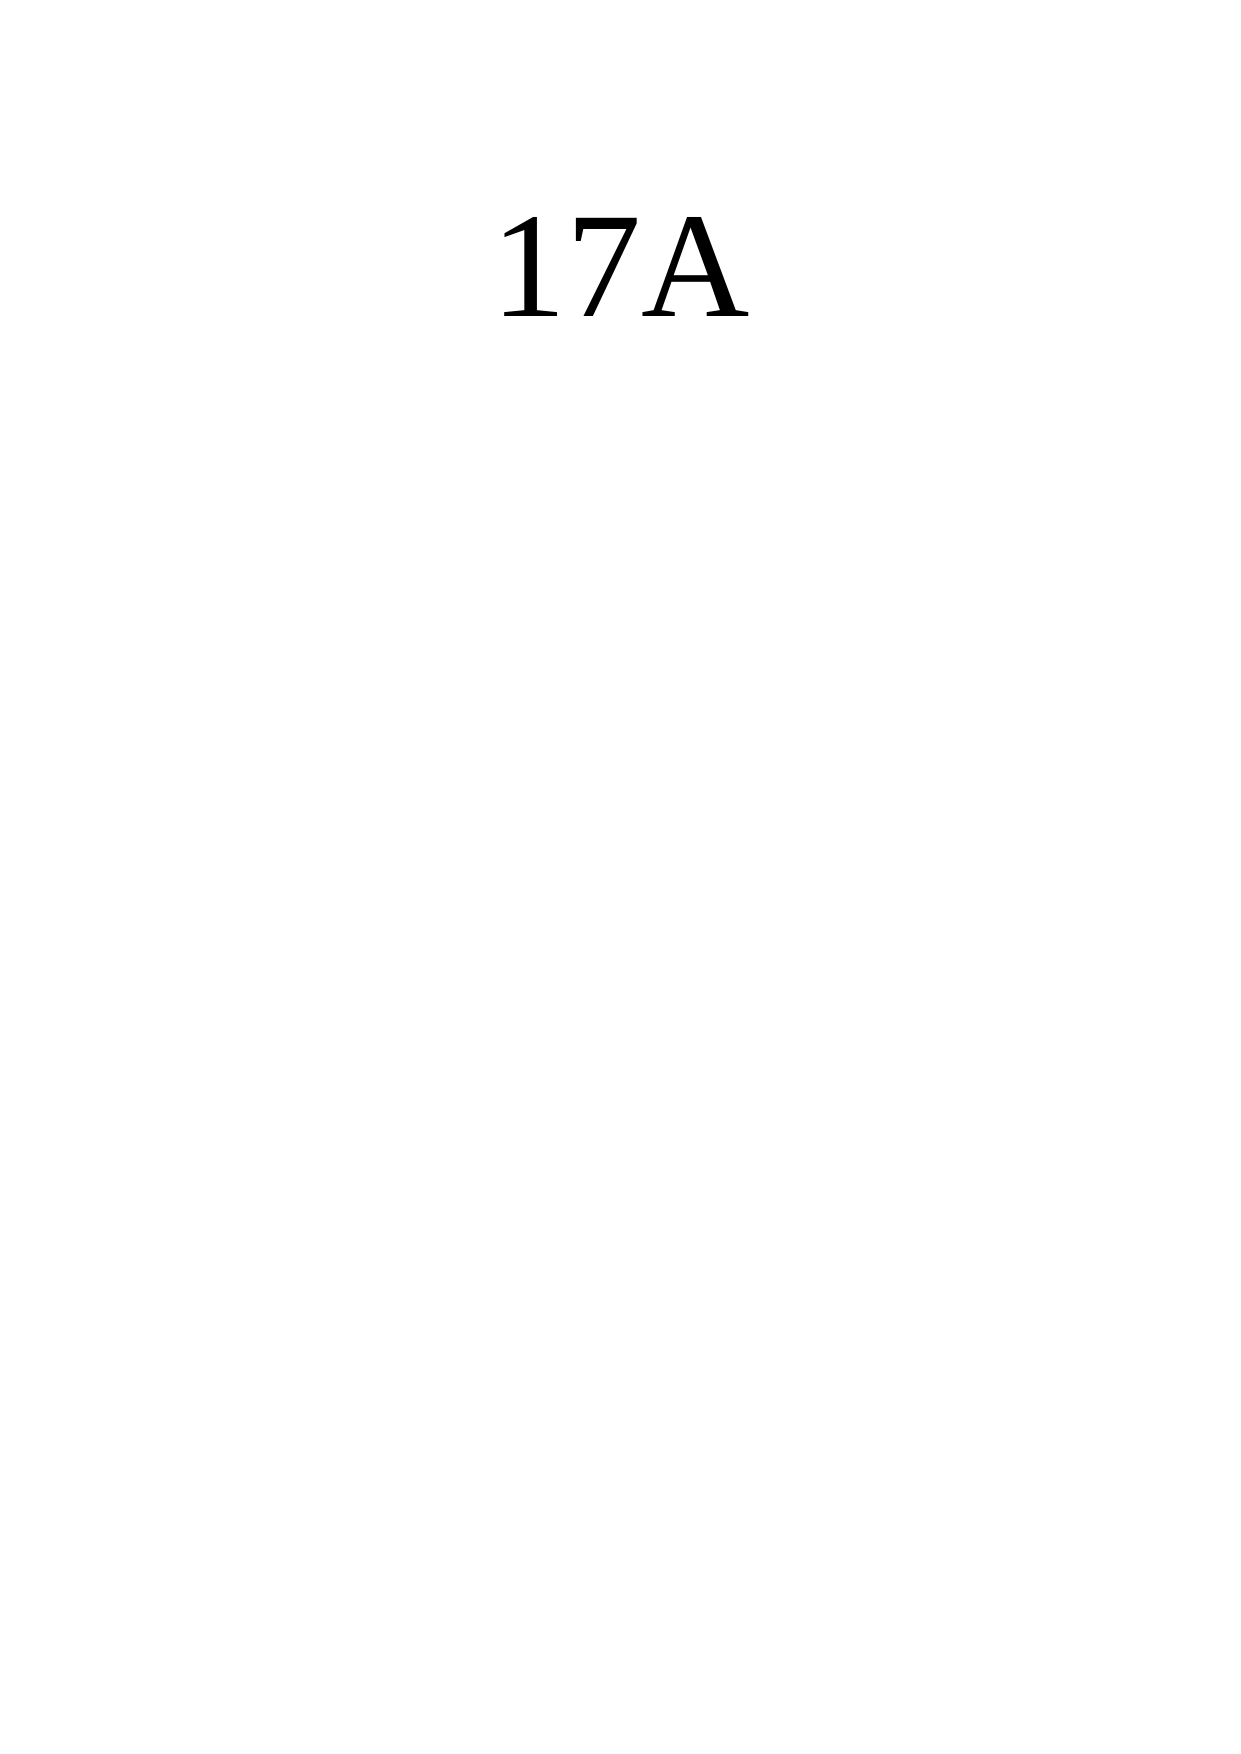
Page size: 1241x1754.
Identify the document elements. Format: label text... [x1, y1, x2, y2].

text 17A [118, 176, 1122, 349]
